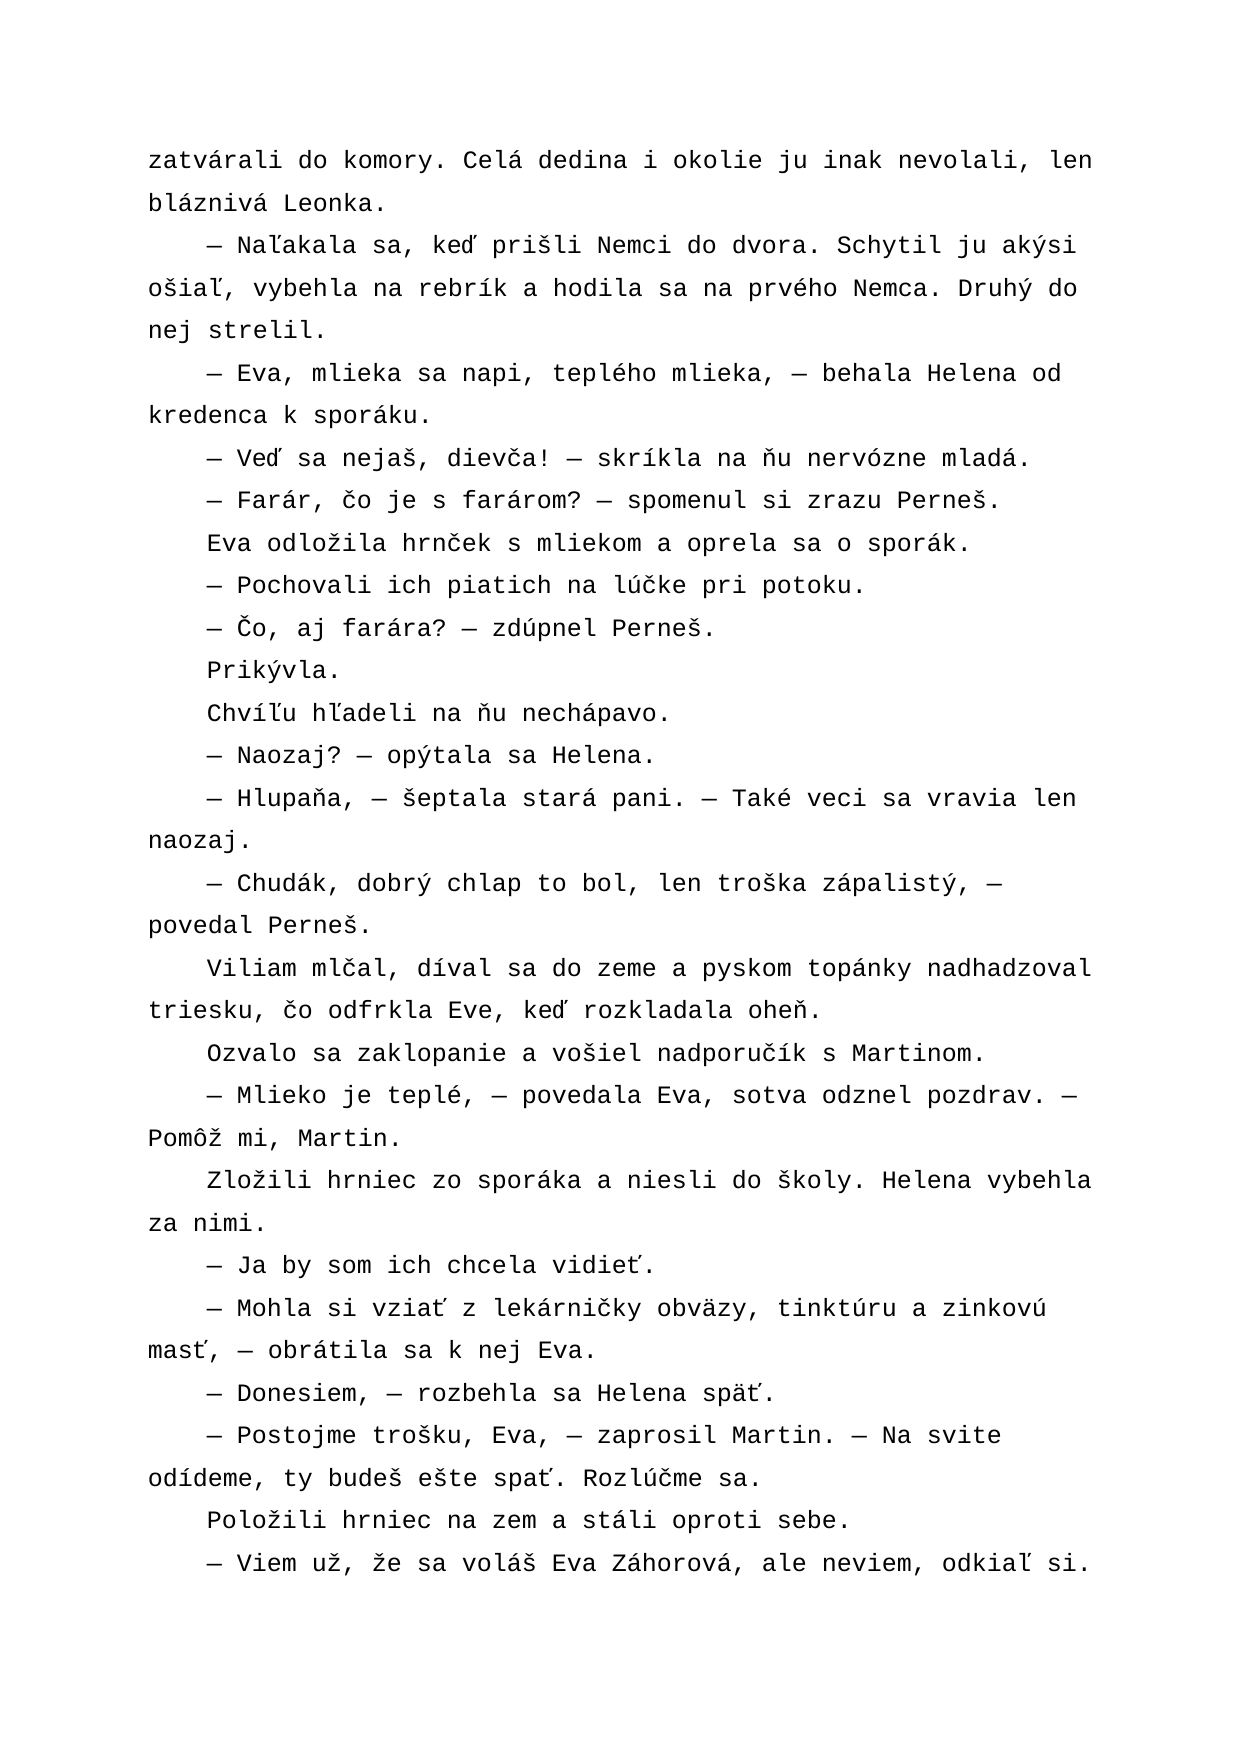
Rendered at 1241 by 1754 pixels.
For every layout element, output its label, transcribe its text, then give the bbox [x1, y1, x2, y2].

text — Donesiem, — rozbehla sa Helena späť. [148, 1380, 1093, 1408]
text Eva odložila hrnček s mliekom a oprela sa o sporák. [148, 530, 1093, 558]
text Chvíľu hľadeli na ňu nechápavo. [148, 700, 1093, 728]
text — Postojme trošku, Eva, — zaprosil Martin. — Na svite odídeme, ty budeš ešte spať. Rozlúčme sa. [148, 1423, 1093, 1493]
text — Mohla si vziať z lekárničky obväzy, tinktúru a zinkovú masť, — obrátila sa k nej Eva. [148, 1295, 1093, 1366]
text — Naľakala sa, keď prišli Nemci do dvora. Schytil ju akýsi ošiaľ, vybehla na rebrík a hodila sa na prvého Nemca. Druhý do nej strelil. [148, 233, 1093, 346]
text — Farár, čo je s farárom? — spomenul si zrazu Perneš. [148, 488, 1093, 516]
text — Mlieko je teplé, — povedala Eva, sotva odznel pozdrav. — Pomôž mi, Martin. [148, 1083, 1093, 1153]
text — Veď sa nejaš, dievča! — skríkla na ňu nervózne mladá. [148, 445, 1093, 473]
text Ozvalo sa zaklopanie a vošiel nadporučík s Martinom. [148, 1040, 1093, 1068]
text Položili hrniec na zem a stáli oproti sebe. [148, 1508, 1093, 1536]
text — Čo, aj farára? — zdúpnel Perneš. [148, 615, 1093, 643]
text — Hlupaňa, — šeptala stará pani. — Také veci sa vravia len naozaj. [148, 785, 1093, 856]
text Prikývla. [148, 658, 1093, 686]
text zatvárali do komory. Celá dedina i okolie ju inak nevolali, len bláznivá Leonka. [148, 148, 1093, 218]
text — Eva, mlieka sa napi, teplého mlieka, — behala Helena od kredenca k sporáku. [148, 360, 1093, 431]
text — Ja by som ich chcela vidieť. [148, 1253, 1093, 1281]
text Viliam mlčal, díval sa do zeme a pyskom topánky nadhadzoval triesku, čo odfrkla Eve, keď rozkladala oheň. [148, 955, 1093, 1026]
text — Viem už, že sa voláš Eva Záhorová, ale neviem, odkiaľ si. [148, 1550, 1093, 1578]
text — Pochovali ich piatich na lúčke pri potoku. [148, 573, 1093, 601]
text Zložili hrniec zo sporáka a niesli do školy. Helena vybehla za nimi. [148, 1168, 1093, 1238]
text — Chudák, dobrý chlap to bol, len troška zápalistý, — povedal Perneš. [148, 870, 1093, 941]
text — Naozaj? — opýtala sa Helena. [148, 743, 1093, 771]
